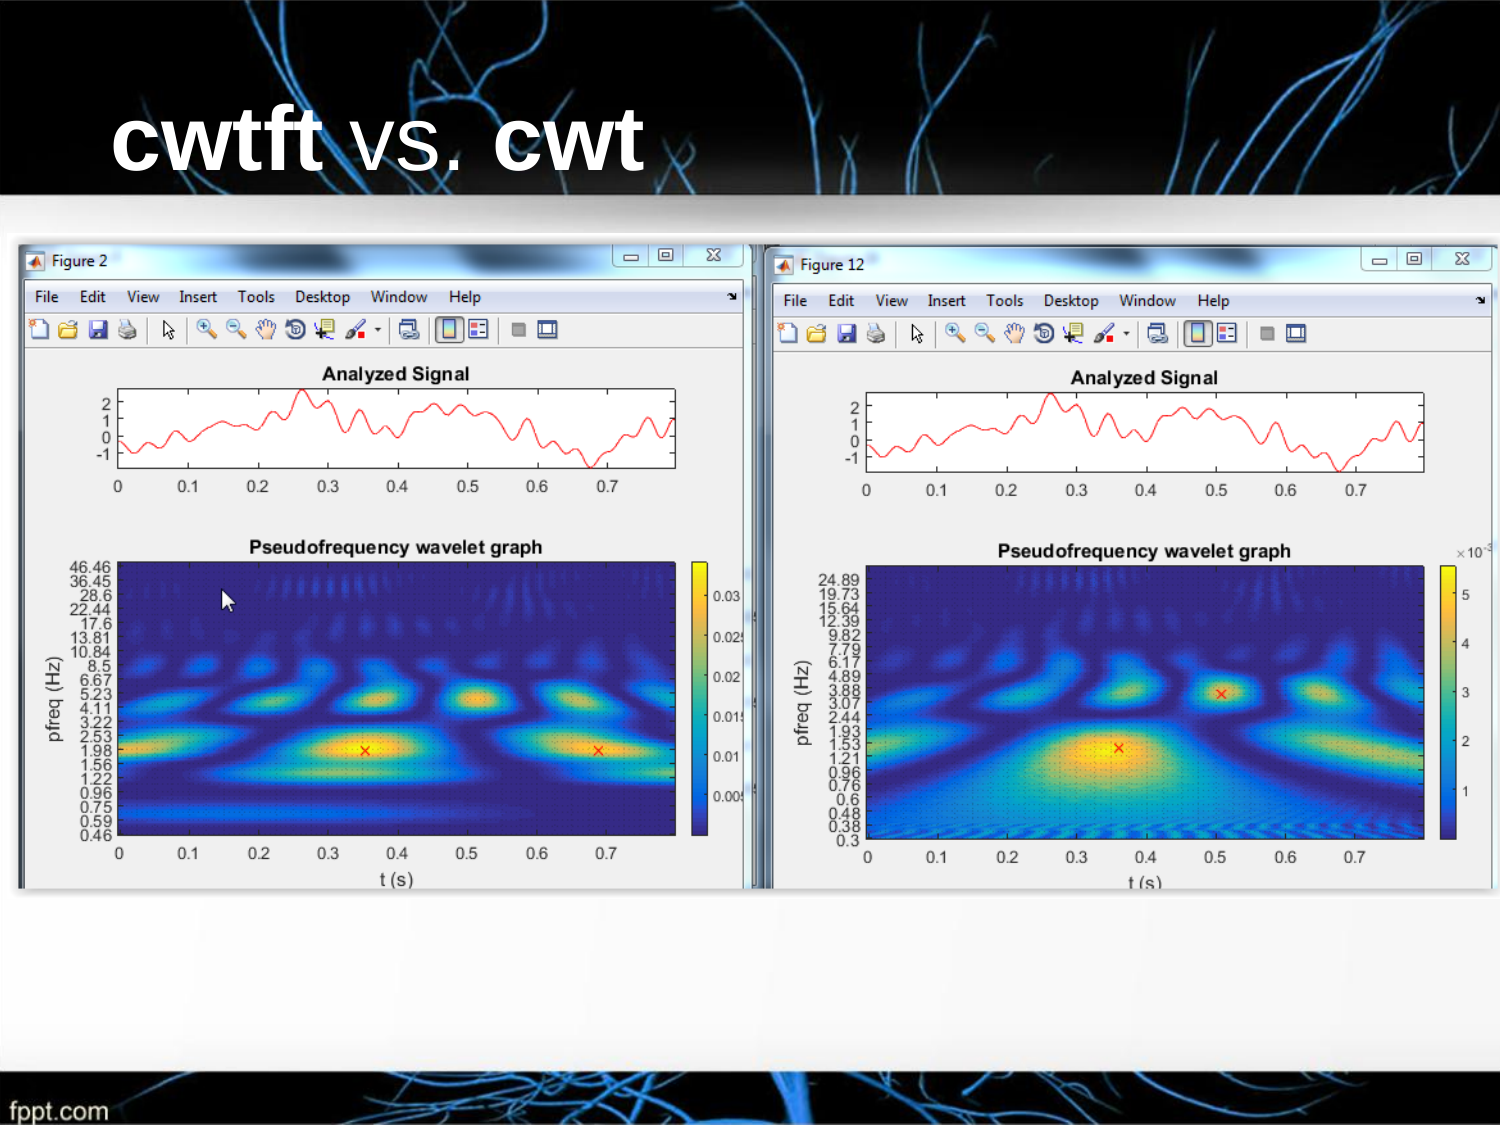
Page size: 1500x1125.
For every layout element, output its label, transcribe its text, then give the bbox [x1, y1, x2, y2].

title cwtft vs. cwt [75, 45, 1425, 233]
picture [0, 0, 1500, 1125]
